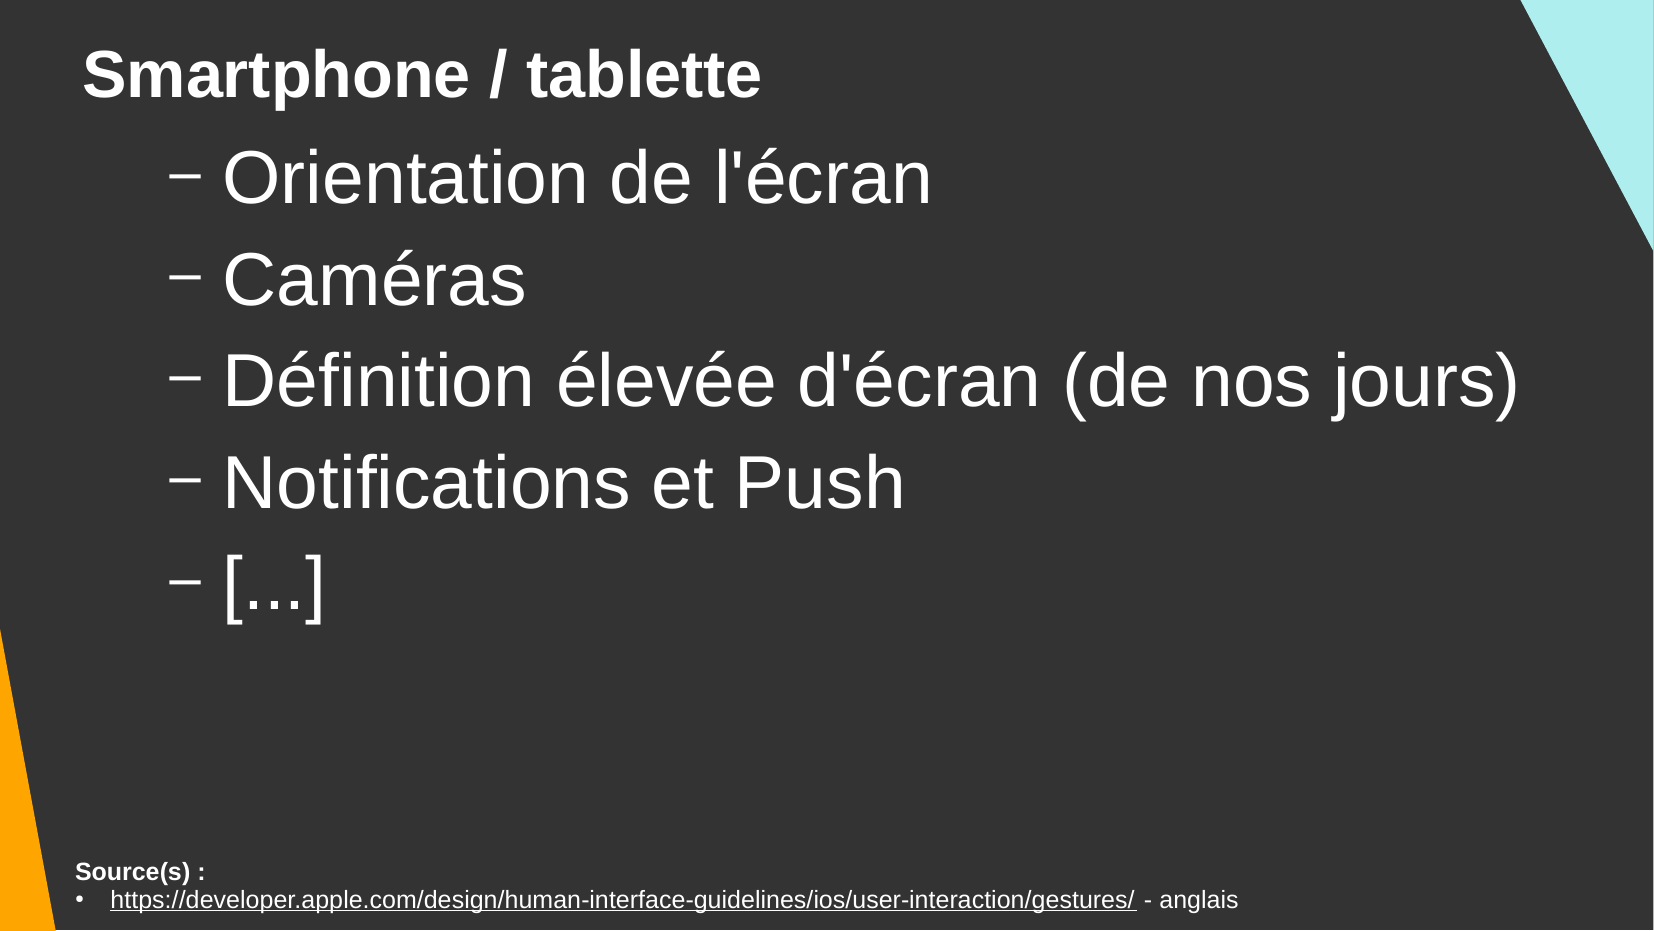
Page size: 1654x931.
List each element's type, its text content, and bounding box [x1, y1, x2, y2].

text_box Source(s) : https://developer.apple.com/design/human-interface-guidelines/ios/user-interaction/gestures/ - anglais [60, 850, 1546, 931]
title Smartphone / tablette [82, 37, 1571, 114]
list Orientation de l'écran Caméras Définition élevée d'écran (de nos jours) Notifications et Push [...] [80, 135, 1605, 768]
text_box [0, 628, 56, 931]
text_box [1520, 0, 1654, 253]
